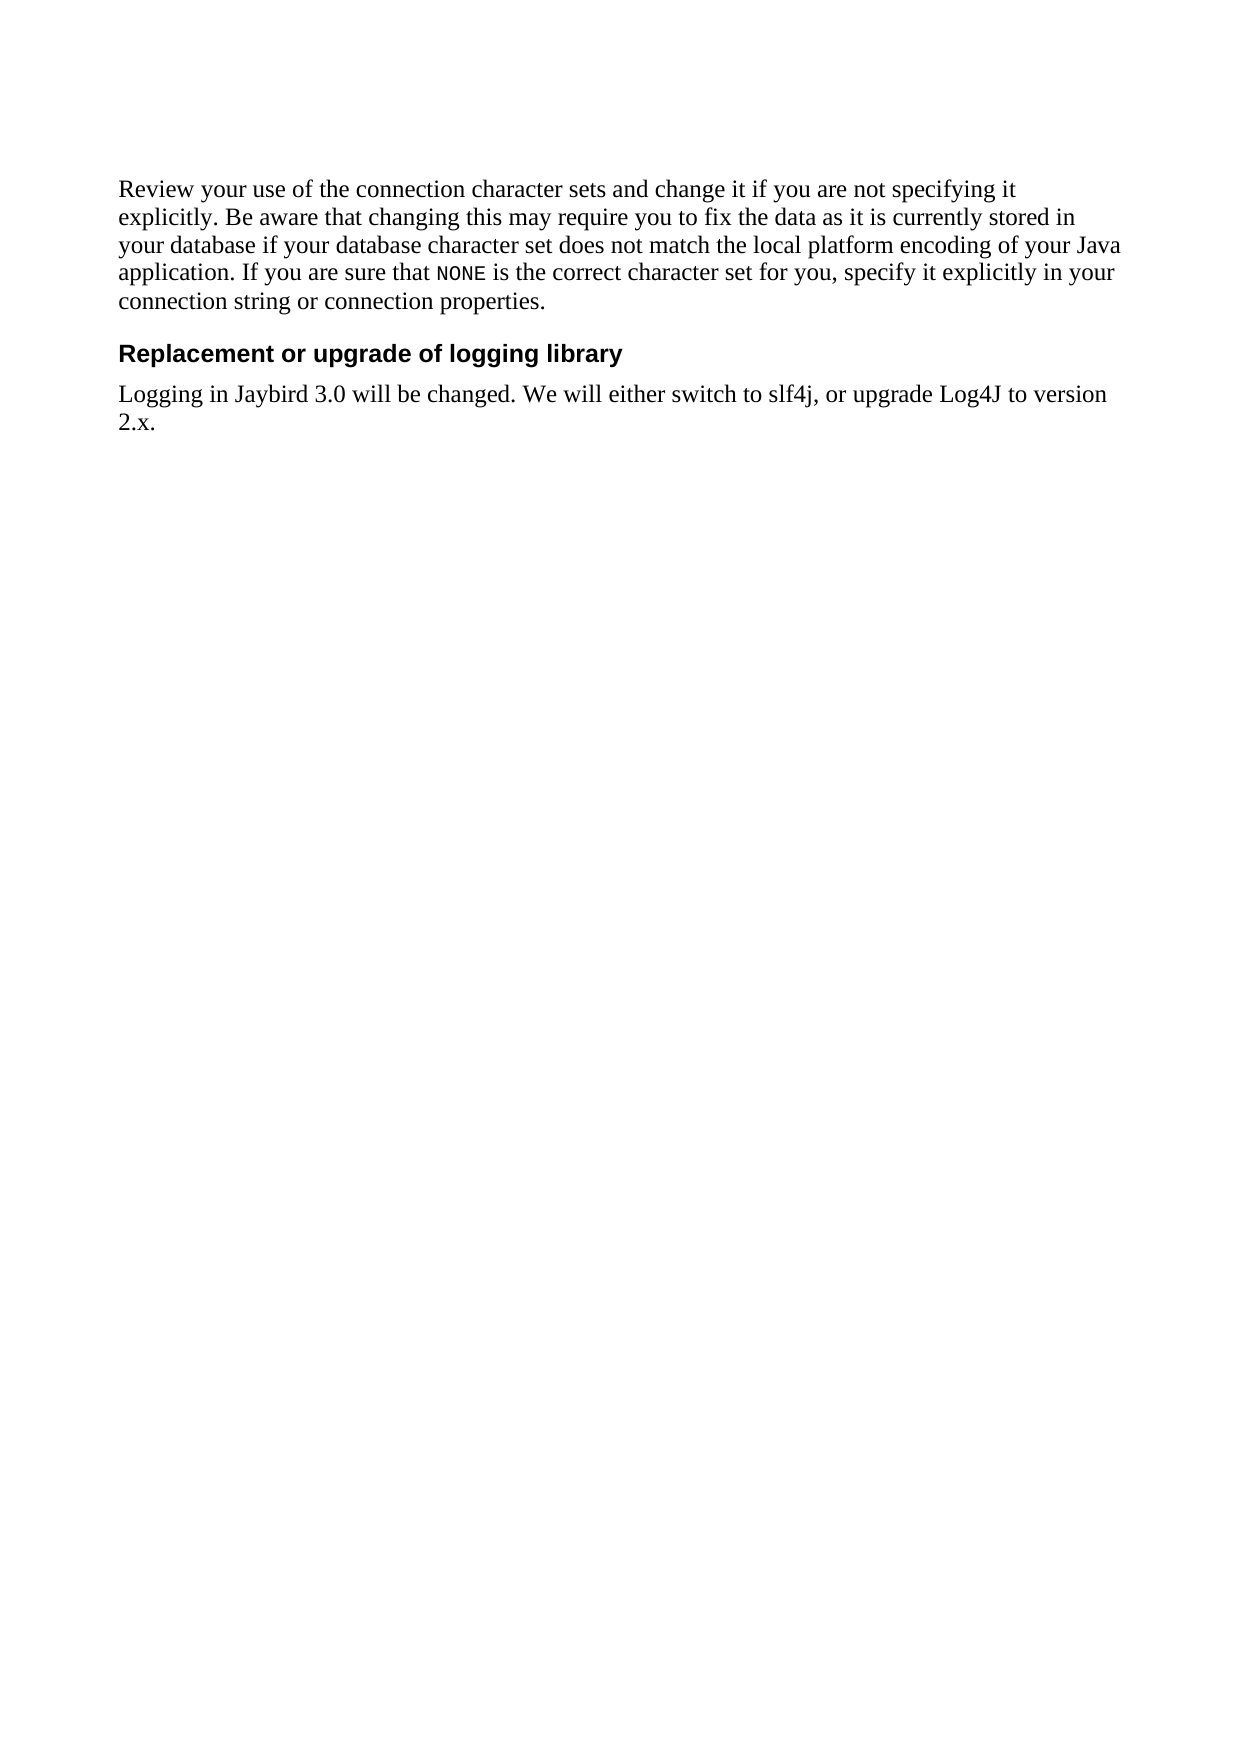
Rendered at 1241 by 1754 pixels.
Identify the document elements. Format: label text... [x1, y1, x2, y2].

text Review your use of the connection character sets and change it if you are not specifying it explicitly. Be aware that changing this may require you to fix the data as it is currently stored in your database if your database character set does not match the local platform encoding of your Java application. If you are sure that NONE is the correct character set for you, specify it explicitly in your connection string or connection properties. [118, 175, 1122, 315]
text Logging in Jaybird 3.0 will be changed. We will either switch to slf4j, or upgrade Log4J to version 2.x. [118, 380, 1122, 436]
subtitle Replacement or upgrade of logging library [118, 340, 1122, 368]
